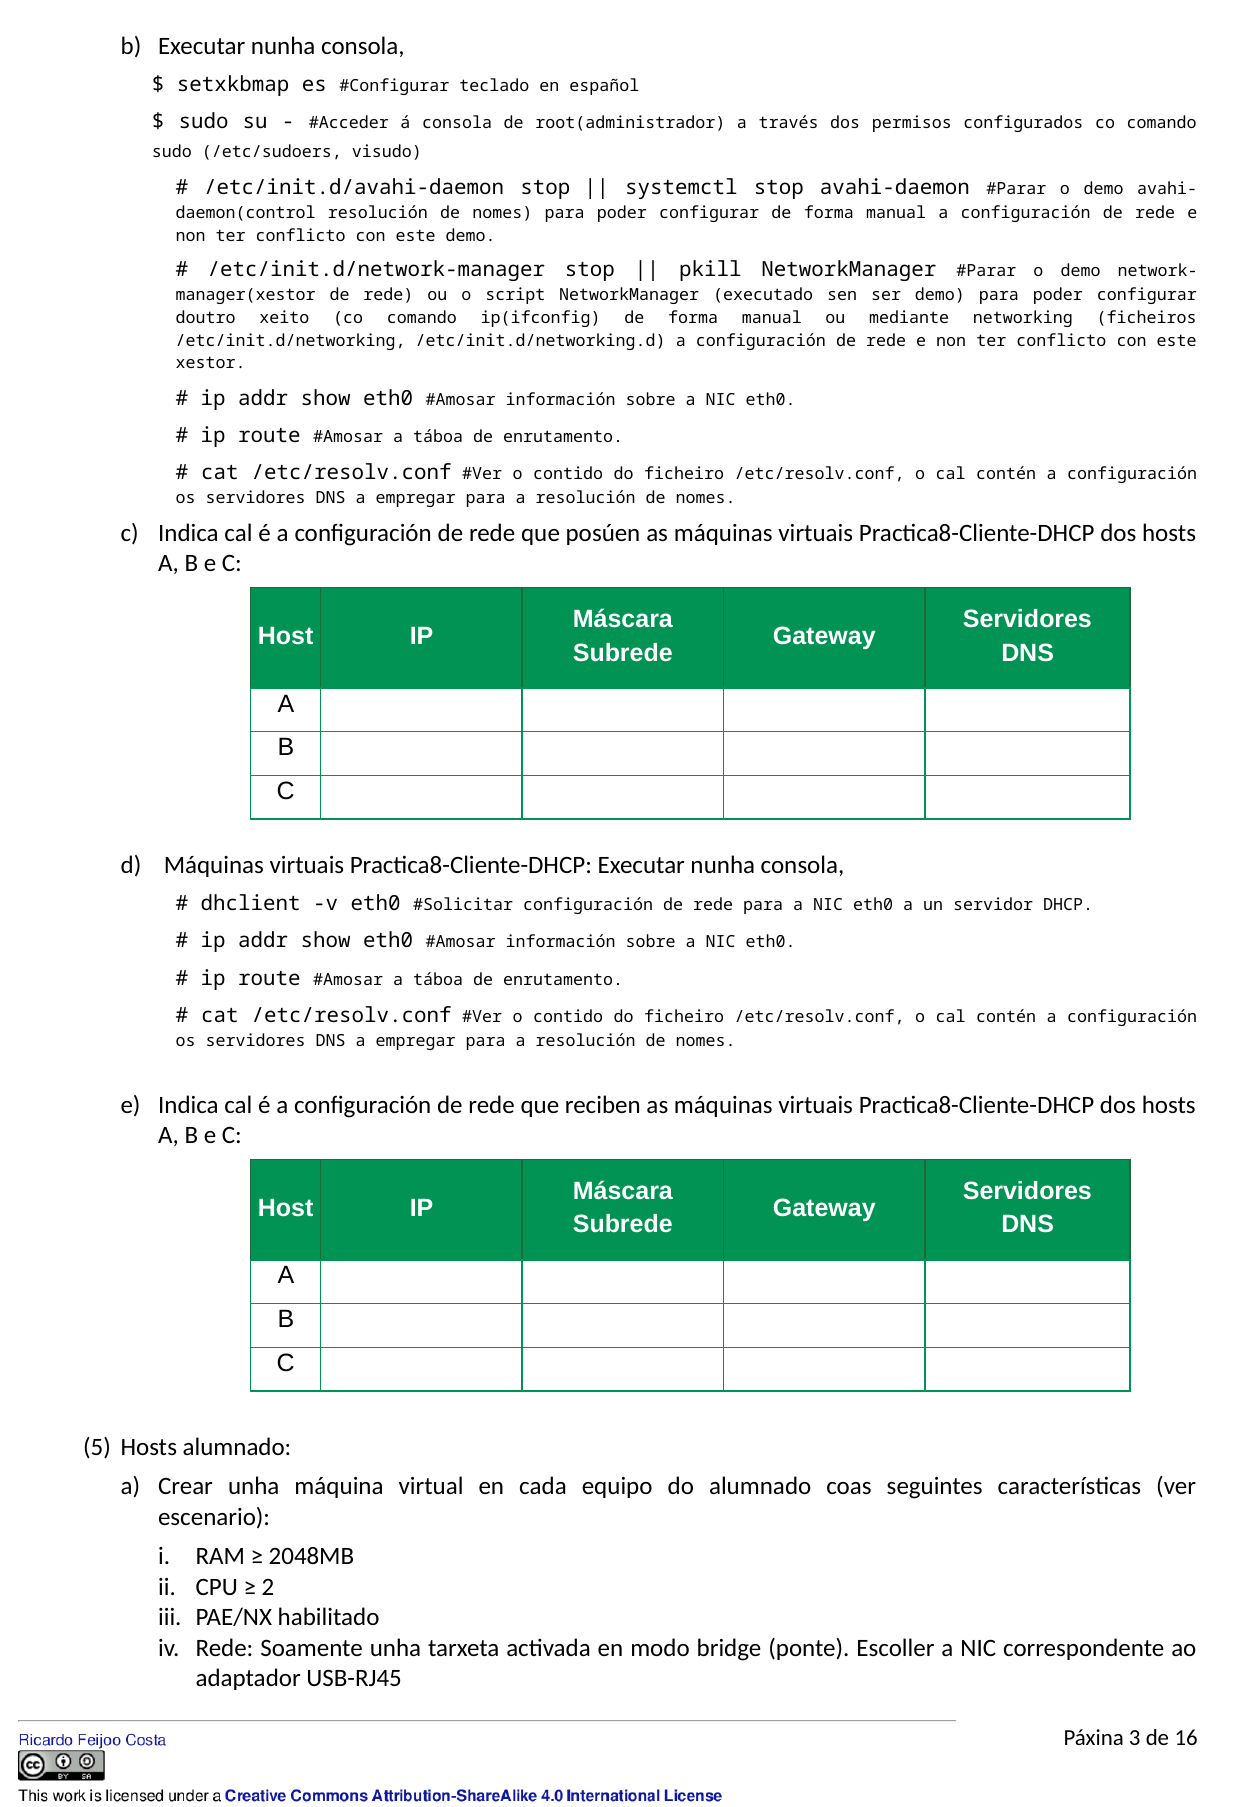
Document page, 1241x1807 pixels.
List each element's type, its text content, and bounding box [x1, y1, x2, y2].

table_cell B [251, 732, 320, 774]
list RAM ≥ 2048MB [158, 1540, 1197, 1571]
list # /etc/init.d/avahi-daemon stop || systemctl stop avahi-daemon #Parar o demo avahi-daemon(control resolución de nomes) para poder configurar de forma manual a configuración de rede e non ter conflicto con este demo. [140, 172, 1197, 246]
list # ip route #Amosar a táboa de enrutamento. [140, 420, 1197, 448]
list # ip route #Amosar a táboa de enrutamento. [140, 963, 1197, 991]
list CPU ≥ 2 [158, 1571, 1197, 1601]
list # dhclient -v eth0 #Solicitar configuración de rede para a NIC eth0 a un servidor DHCP. [140, 888, 1197, 917]
table_cell [724, 1348, 924, 1390]
table_cell B [251, 1304, 320, 1346]
table_cell [926, 689, 1129, 731]
table_cell A [251, 689, 320, 731]
table_cell [926, 776, 1129, 818]
table_cell [724, 776, 924, 818]
table_header IP [321, 588, 521, 687]
list Crear unha máquina virtual en cada equipo do alumnado coas seguintes características (ver escenario): [120, 1470, 1197, 1531]
table_cell [523, 1304, 723, 1346]
table_cell [724, 732, 924, 774]
table_header Gateway [724, 1160, 924, 1259]
list # ip addr show eth0 #Amosar información sobre a NIC eth0. [140, 925, 1197, 954]
table_cell [321, 776, 521, 818]
table_header Host [251, 588, 320, 687]
table_cell [523, 1348, 723, 1390]
table_cell [926, 1304, 1129, 1346]
table_cell A [251, 1261, 320, 1303]
table_cell C [251, 1348, 320, 1390]
table_header Servidores DNS [926, 1160, 1129, 1259]
table_cell C [251, 776, 320, 818]
table_header Gateway [724, 588, 924, 687]
table_header Servidores DNS [926, 588, 1129, 687]
list PAE/NX habilitado [158, 1601, 1197, 1632]
table_cell [321, 1304, 521, 1346]
list # ip addr show eth0 #Amosar información sobre a NIC eth0. [140, 383, 1197, 411]
table_cell [321, 1348, 521, 1390]
table_cell [724, 1261, 924, 1303]
table_cell [321, 732, 521, 774]
list $ sudo su - #Acceder á consola de root(administrador) a través dos permisos configurados co comando sudo (/etc/sudoers, visudo) [116, 106, 1197, 163]
table_header Máscara Subrede [523, 1160, 723, 1259]
table_cell [926, 1261, 1129, 1303]
table_cell [321, 1261, 521, 1303]
list Máquinas virtuais Practica8-Cliente-DHCP: Executar nunha consola, [120, 849, 1197, 879]
list # cat /etc/resolv.conf #Ver o contido do ficheiro /etc/resolv.conf, o cal contén a configuración os servidores DNS a empregar para a resolución de nomes. [140, 457, 1197, 508]
list # /etc/init.d/network-manager stop || pkill NetworkManager #Parar o demo network-manager(xestor de rede) ou o script NetworkManager (executado sen ser demo) para poder configurar doutro xeito (co comando ip(ifconfig) de forma manual ou mediante networking (ficheiros /etc/init.d/networking, /etc/init.d/networking.d) a configuración de rede e non ter conflicto con este xestor. [140, 254, 1197, 374]
table_header Host [251, 1160, 320, 1259]
table_cell [321, 689, 521, 731]
picture [8, 1715, 957, 1806]
list $ setxkbmap es #Configurar teclado en español [116, 69, 1197, 98]
table_cell [523, 776, 723, 818]
table_cell [523, 689, 723, 731]
table_cell [926, 1348, 1129, 1390]
table_header IP [321, 1160, 521, 1259]
table_cell [724, 1304, 924, 1346]
list Executar nunha consola, [120, 30, 1197, 60]
table_cell [926, 732, 1129, 774]
list Indica cal é a configuración de rede que reciben as máquinas virtuais Practica8-Cliente-DHCP dos hosts A, B e C: [120, 1089, 1197, 1150]
table_header Máscara Subrede [523, 588, 723, 687]
list # cat /etc/resolv.conf #Ver o contido do ficheiro /etc/resolv.conf, o cal contén a configuración os servidores DNS a empregar para a resolución de nomes. [140, 1000, 1197, 1051]
table_cell [523, 1261, 723, 1303]
list Rede: Soamente unha tarxeta activada en modo bridge (ponte). Escoller a NIC correspondente ao adaptador USB-RJ45 [158, 1632, 1197, 1693]
list Indica cal é a configuración de rede que posúen as máquinas virtuais Practica8-Cliente-DHCP dos hosts A, B e C: [120, 517, 1197, 578]
table_cell [523, 732, 723, 774]
list Hosts alumnado: [83, 1431, 1197, 1462]
table_cell [724, 689, 924, 731]
